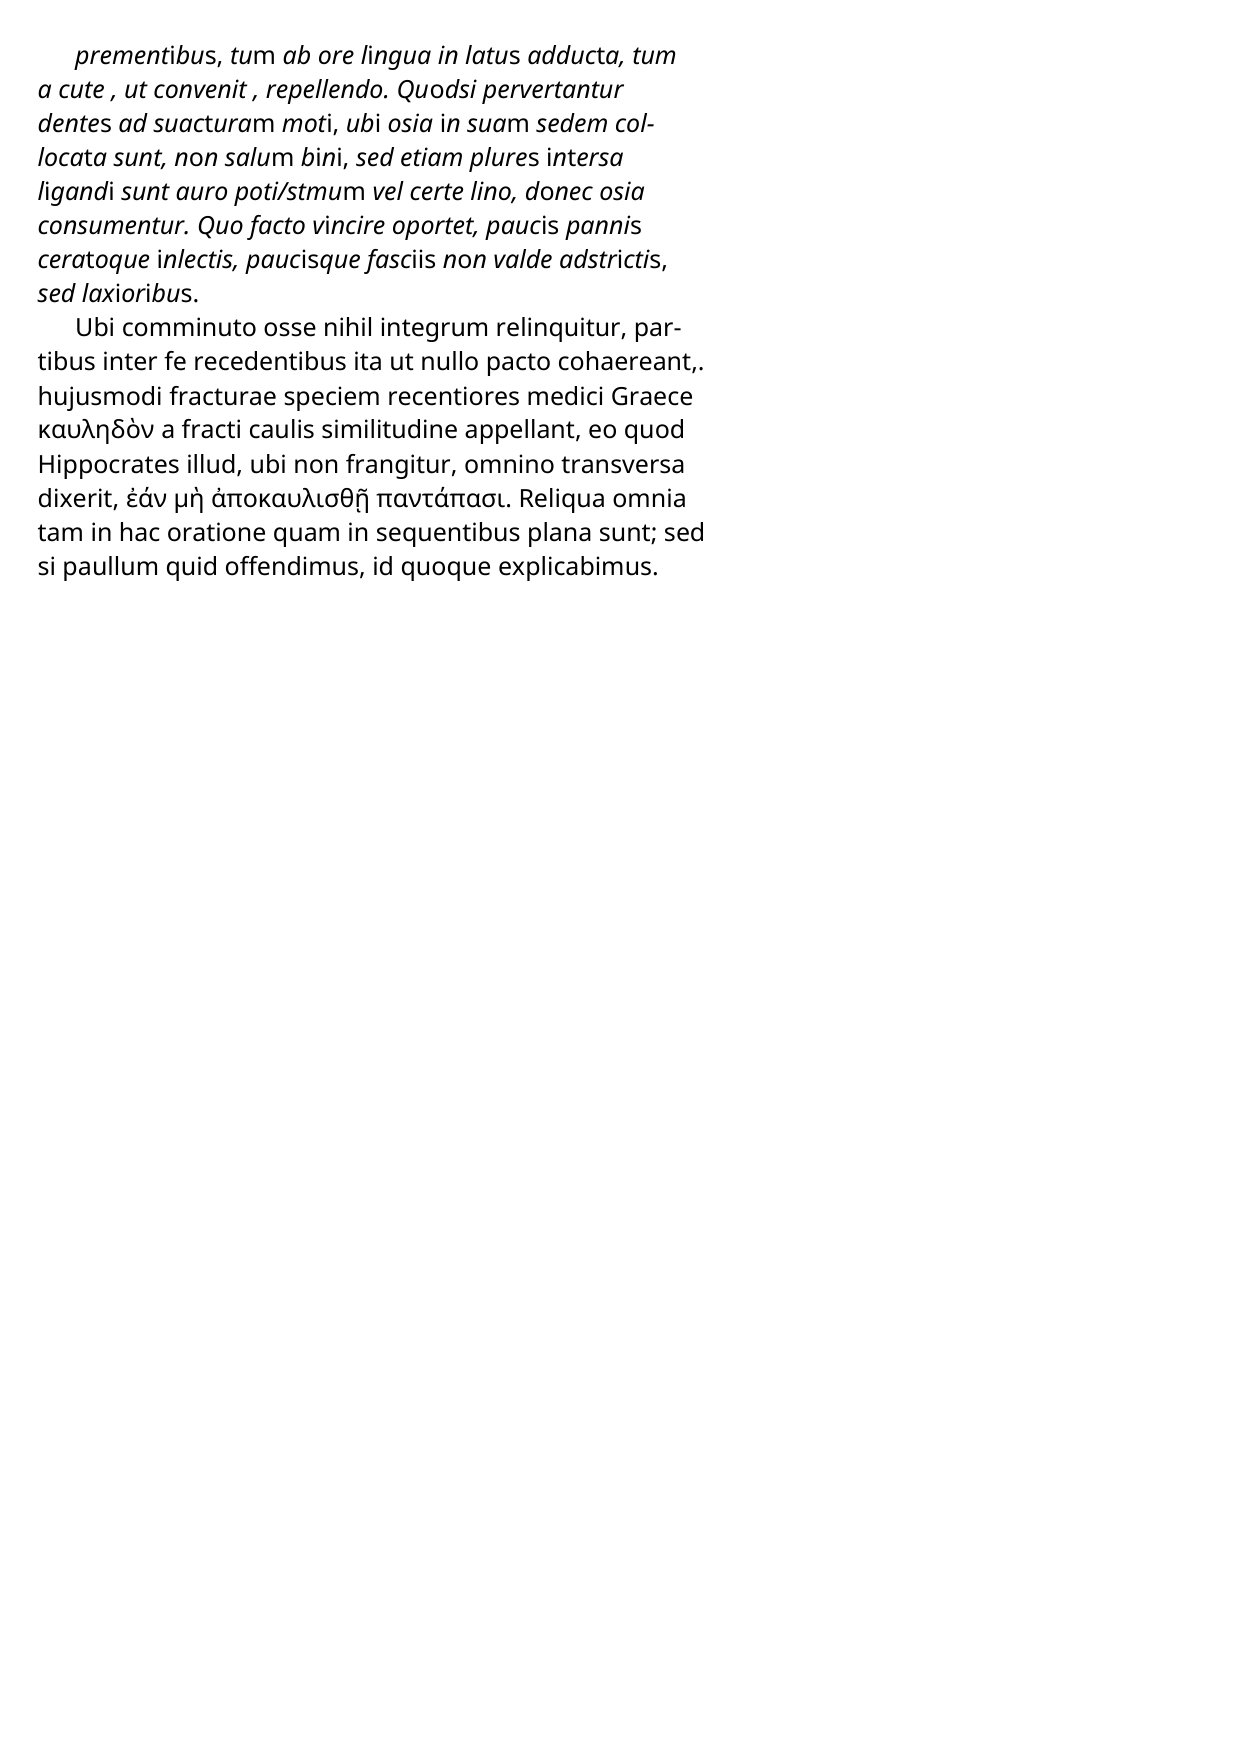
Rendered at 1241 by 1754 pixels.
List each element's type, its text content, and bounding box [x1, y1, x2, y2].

text prementibus, tum ab ore lingua in latus adducta, tum a cute , ut convenit , repellendo. Quodsi pervertantur dentes ad suacturam moti, ubi osia in suam sedem col- locata sunt, non salum bini, sed etiam plures intersa ligandi sunt auro poti/stmum vel certe lino, donec osia consumentur. Quo facto vincire oportet, paucis pannis ceratoque inlectis, paucisque fasciis non valde adstrictis, sed laxioribus. [37, 37, 1203, 310]
text Ubi comminuto osse nihil integrum relinquitur, par- tibus inter fe recedentibus ita ut nullo pacto cohaereant,. hujusmodi fracturae speciem recentiores medici Graece καυληδὸν a fracti caulis similitudine appellant, eo quod Hippocrates illud, ubi non frangitur, omnino transversa dixerit, ἐάν μὴ ἀποκαυλισθῇ παντάπασι. Reliqua omnia tam in hac oratione quam in sequentibus plana sunt; sed si paullum quid offendimus, id quoque explicabimus. [37, 310, 1203, 582]
